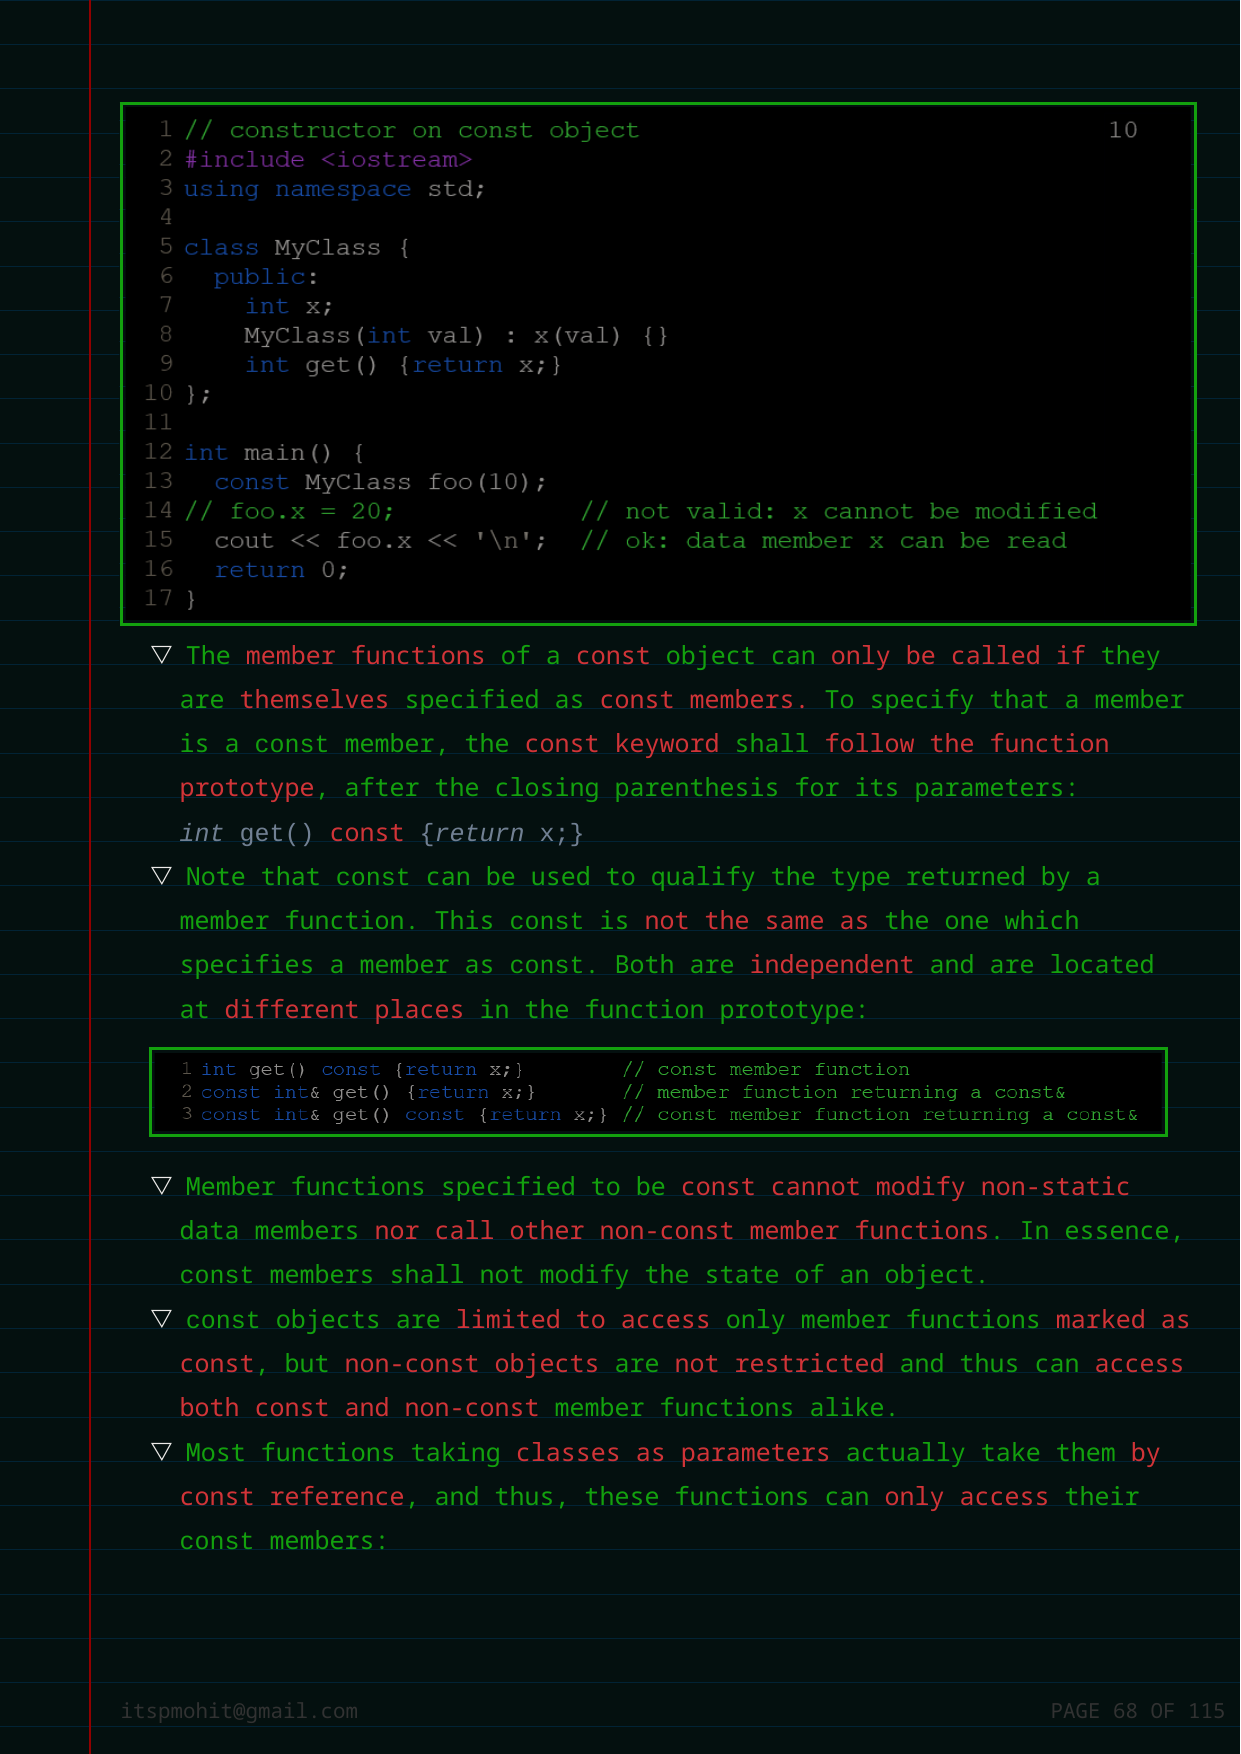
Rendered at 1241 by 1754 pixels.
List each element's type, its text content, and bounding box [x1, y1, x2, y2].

picture [154, 1053, 1162, 1131]
list Most functions taking classes as parameters actually take them by const reference, and thus, these functions can only access their const members: [150, 1426, 1196, 1647]
list const objects are limited to access only member functions marked as const, but non-const objects are not restricted and thus can access both const and non-const member functions alike. [150, 1293, 1196, 1426]
picture [125, 107, 1191, 620]
list Member functions specified to be const cannot modify non-static data members nor call other non-const member functions. In essence, const members shall not modify the state of an object. [150, 1160, 1196, 1293]
list Note that const can be used to qualify the type returned by a member function. This const is not the same as the one which specifies a member as const. Both are independent and are located at different places in the function prototype: [150, 850, 1196, 1160]
list The member functions of a const object can only be called if they are themselves specified as const members. To specify that a member is a const member, the const keyword shall follow the function prototype, after the closing parenthesis for its parameters: int get() const {return x;} [150, 629, 1196, 850]
